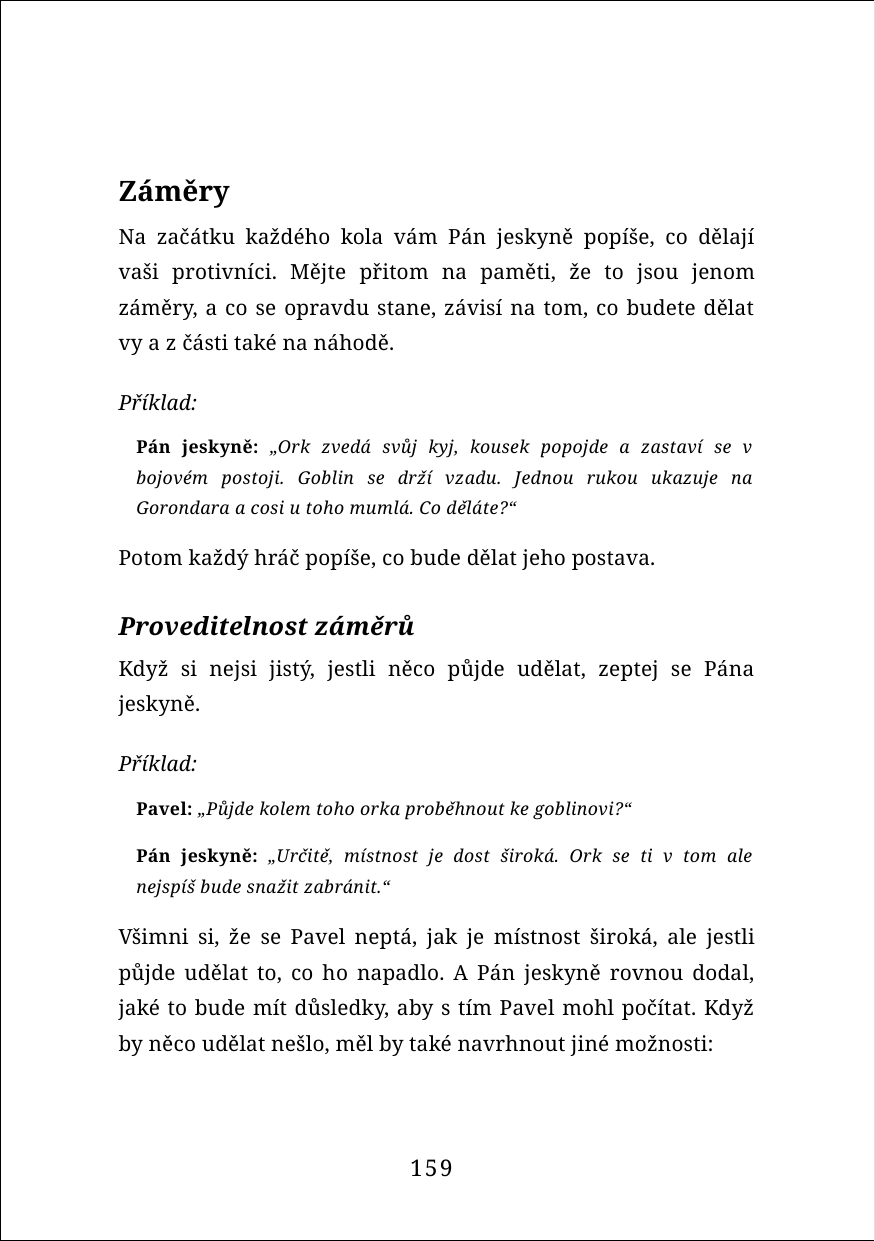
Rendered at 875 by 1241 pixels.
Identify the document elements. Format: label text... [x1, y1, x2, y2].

text Když si nejsi jistý, jestli něco půjde udělat, zeptej se Pána jeskyně. [118, 654, 756, 718]
text Pán jeskyně: „Určitě, místnost je dost široká. Ork se ti v tom ale nejspíš bude snažit zabránit.“ [136, 844, 756, 898]
text Příklad: [118, 388, 756, 416]
text Na začátku každého kola vám Pán jeskyně popíše, co dělají vaši protivníci. Mějte přitom na paměti, že to jsou jenom záměry, a co se opravdu stane, závisí na tom, co budete dělat vy a z části také na náhodě. [118, 222, 756, 357]
text Příklad: [118, 749, 756, 777]
text Potom každý hráč popíše, co bude dělat jeho postava. [118, 543, 756, 572]
text Všimni si, že se Pavel neptá, jak je místnost široká, ale jestli půjde udělat to, co ho napadlo. A Pán jeskyně rovnou dodal, jaké to bude mít důsledky, aby s tím Pavel mohl počítat. Když by něco udělat nešlo, měl by také navrhnout jiné možnosti: [118, 922, 756, 1057]
text Pavel: „Půjde kolem toho orka proběhnout ke goblinovi?“ [136, 796, 756, 820]
subtitle Záměry [118, 172, 756, 210]
text Pán jeskyně: „Ork zvedá svůj kyj, kousek popojde a zastaví se v bojovém postoji. Goblin se drží vzadu. Jednou rukou ukazuje na Gorondara a cosi u toho mumlá. Co děláte?“ [136, 435, 756, 519]
subtitle Proveditelnost záměrů [118, 608, 756, 642]
